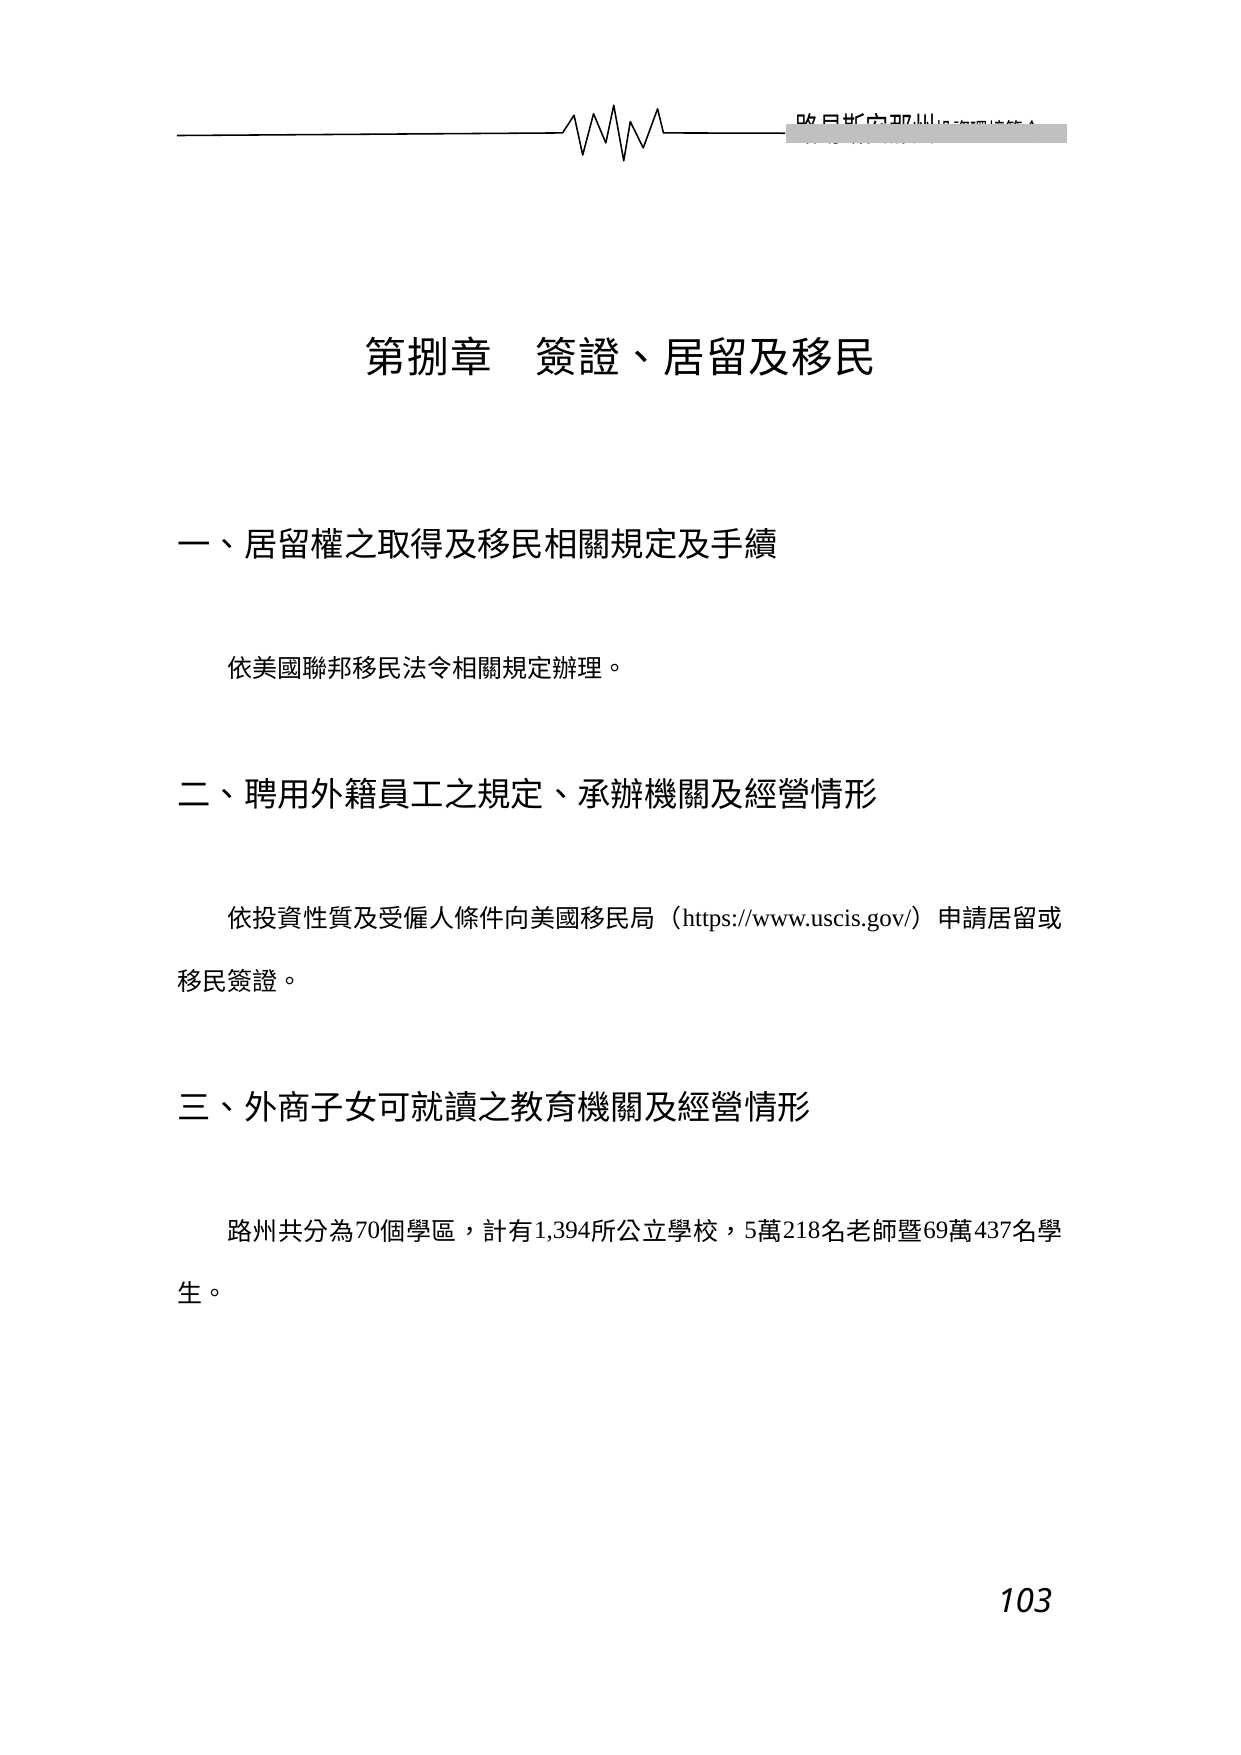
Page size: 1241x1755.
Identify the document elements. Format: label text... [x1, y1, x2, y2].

text 三、外商子女可就讀之教育機關及經營情形 [177, 1063, 1063, 1125]
text 一、居留權之取得及移民相關規定及手續 [177, 500, 1063, 563]
text 依美國聯邦移民法令相關規定辦理。 [177, 625, 1063, 688]
text 二、聘用外籍員工之規定、承辦機關及經營情形 [177, 750, 1063, 813]
text 第捌章 簽證、居留及移民 [177, 313, 1063, 375]
text 依投資性質及受僱人條件向美國移民局（https://www.uscis.gov/）申請居留或移民簽證。 [177, 875, 1063, 1000]
text 路州共分為70個學區，計有1,394所公立學校，5萬218名老師暨69萬437名學生。 [177, 1188, 1063, 1313]
